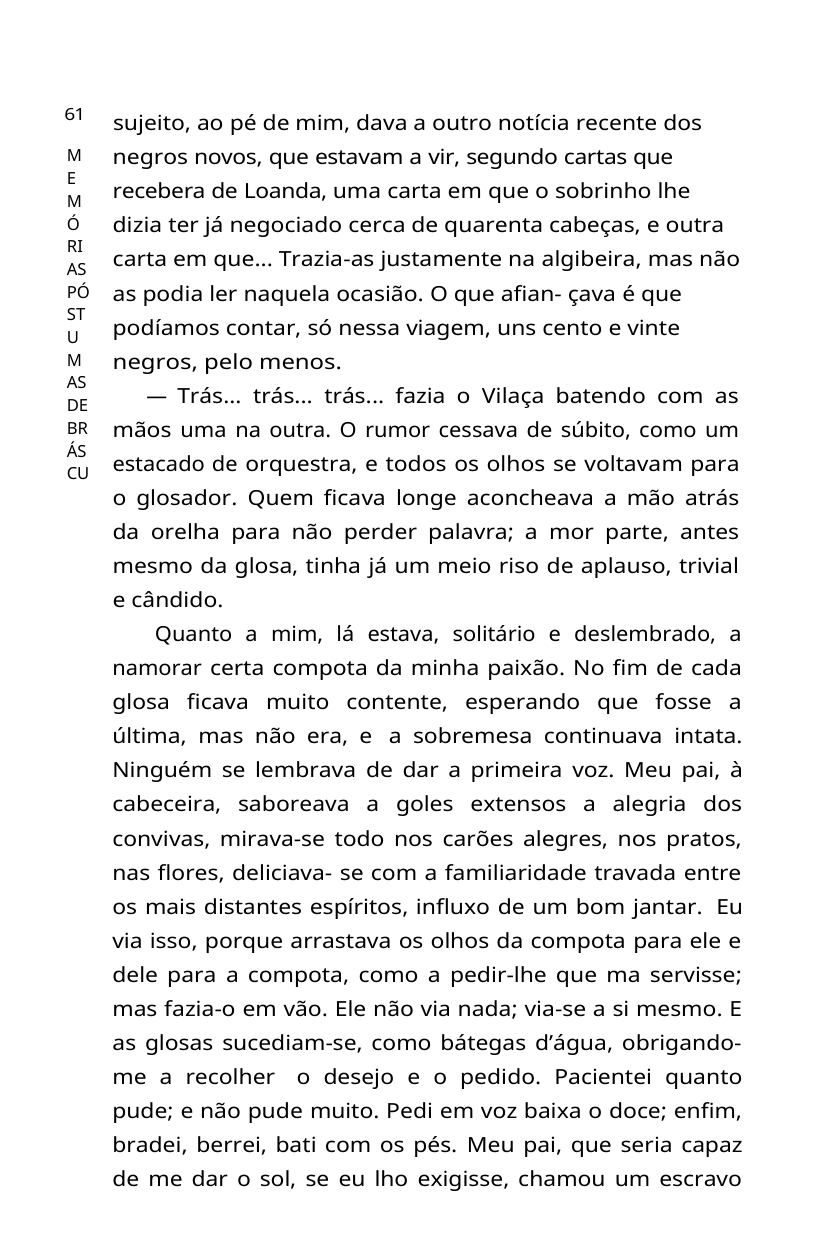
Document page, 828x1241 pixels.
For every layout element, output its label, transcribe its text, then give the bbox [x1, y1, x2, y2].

text Quanto a mim, lá estava, solitário e deslembrado, a namorar certa compota da minha paixão. No fim de cada glosa ficava muito contente, esperando que fosse a última, mas não era, e a sobremesa continuava intata. Ninguém se lembrava de dar a primeira voz. Meu pai, à cabeceira, saboreava a goles extensos a alegria dos convivas, mirava-se todo nos carões alegres, nos pratos, nas flores, deliciava- se com a familiaridade travada entre os mais distantes espíritos, influxo de um bom jantar. Eu via isso, porque arrastava os olhos da compota para ele e dele para a compota, como a pedir-lhe que ma servisse; mas fazia-o em vão. Ele não via nada; via-se a si mesmo. E as glosas sucediam-se, como bátegas d’água, obrigando-me a recolher o desejo e o pedido. Pacientei quanto pude; e não pude muito. Pedi em voz baixa o doce; enfim, bradei, berrei, bati com os pés. Meu pai, que seria capaz de me dar o sol, se eu lho exigisse, chamou um escravo [112, 619, 743, 1193]
text MEMÓRIAS PÓSTUMAS DE BRÁS CUBAS [67, 144, 90, 483]
text 61 sujeito, ao pé de mim, dava a outro notícia recente dos negros novos, que estavam a vir, segundo cartas que recebera de Loanda, uma carta em que o sobrinho lhe dizia ter já negociado cerca de quarenta cabeças, e outra carta em que... Trazia-as justamente na algibeira, mas não as podia ler naquela ocasião. O que afian- çava é que podíamos contar, só nessa viagem, uns cento e vinte negros, pelo menos. [64, 103, 745, 483]
list Trás... trás... trás... fazia o Vilaça batendo com as mãos uma na outra. O rumor cessava de súbito, como um estacado de orquestra, e todos os olhos se voltavam para o glosador. Quem ficava longe aconcheava a mão atrás da orelha para não perder palavra; a mor parte, antes mesmo da glosa, tinha já um meio riso de aplauso, trivial e cândido. [112, 381, 740, 614]
